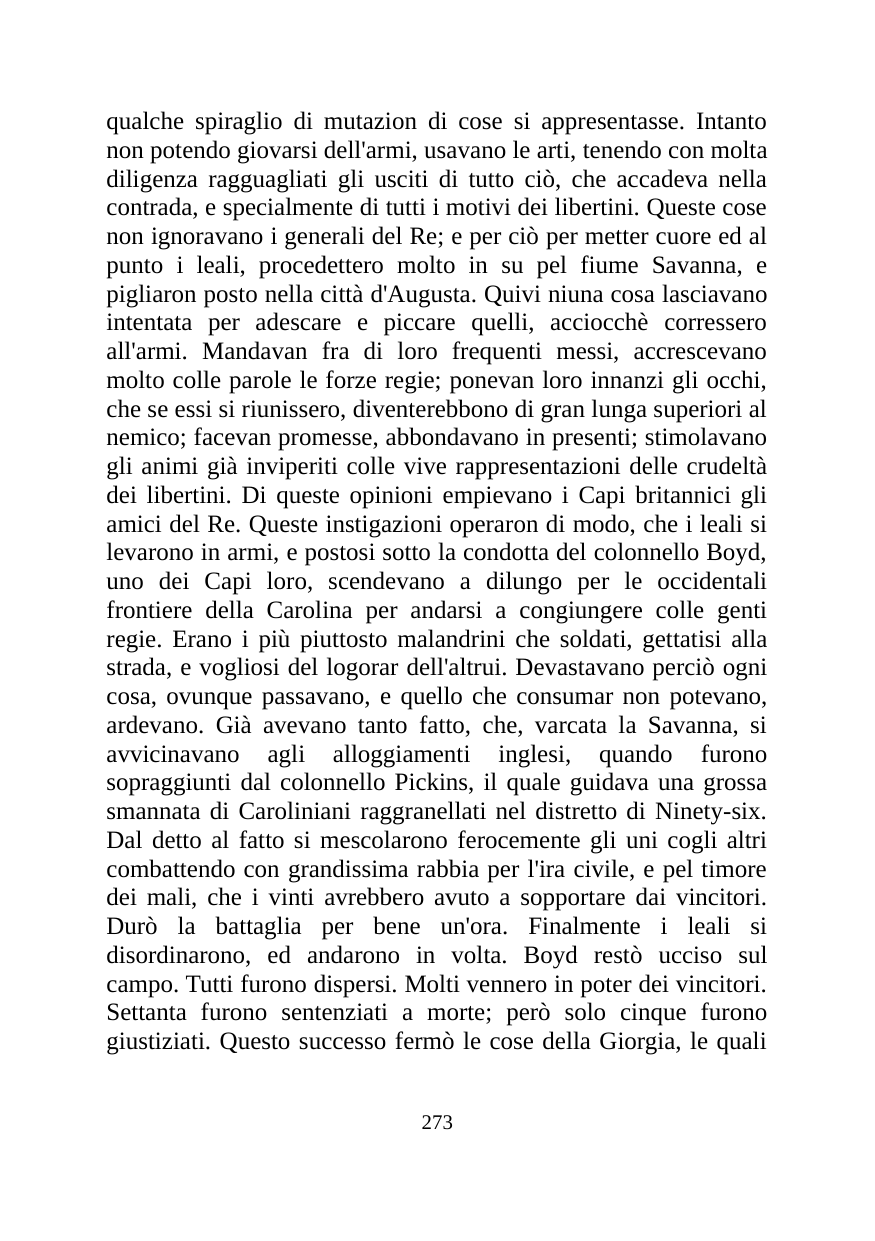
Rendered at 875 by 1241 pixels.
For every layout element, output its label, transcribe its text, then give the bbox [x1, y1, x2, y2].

text qualche spiraglio di mutazion di cose si appresentasse. Intanto non potendo giovarsi dell'armi, usavano le arti, tenendo con molta diligenza ragguagliati gli usciti di tutto ciò, che accadeva nella contrada, e specialmente di tutti i motivi dei libertini. Queste cose non ignoravano i generali del Re; e per ciò per metter cuore ed al punto i leali, procedettero molto in su pel fiume Savanna, e pigliaron posto nella città d'Augusta. Quivi niuna cosa lasciavano intentata per adescare e piccare quelli, acciocchè corressero all'armi. Mandavan fra di loro frequenti messi, accrescevano molto colle parole le forze regie; ponevan loro innanzi gli occhi, che se essi si riunissero, diventerebbono di gran lunga superiori al nemico; facevan promesse, abbondavano in presenti; stimolavano gli animi già inviperiti colle vive rappresentazioni delle crudeltà dei libertini. Di queste opinioni empievano i Capi britannici gli amici del Re. Queste instigazioni operaron di modo, che i leali si levarono in armi, e postosi sotto la condotta del colonnello Boyd, uno dei Capi loro, scendevano a dilungo per le occidentali frontiere della Carolina per andarsi a congiungere colle genti regie. Erano i più piuttosto malandrini che soldati, gettatisi alla strada, e vogliosi del logorar dell'altrui. Devastavano perciò ogni cosa, ovunque passavano, e quello che consumar non potevano, ardevano. Già avevano tanto fatto, che, varcata la Savanna, si avvicinavano agli alloggiamenti inglesi, quando furono sopraggiunti dal colonnello Pickins, il quale guidava una grossa smannata di Caroliniani raggranellati nel distretto di Ninety-six. Dal detto al fatto si mescolarono ferocemente gli uni cogli altri combattendo con grandissima rabbia per l'ira civile, e pel timore dei mali, che i vinti avrebbero avuto a sopportare dai vincitori. Durò la battaglia per bene un'ora. Finalmente i leali si disordinarono, ed andarono in volta. Boyd restò ucciso sul campo. Tutti furono dispersi. Molti vennero in poter dei vincitori. Settanta furono sentenziati a morte; però solo cinque furono giustiziati. Questo successo fermò le cose della Giorgia, le quali [106, 106, 768, 1055]
